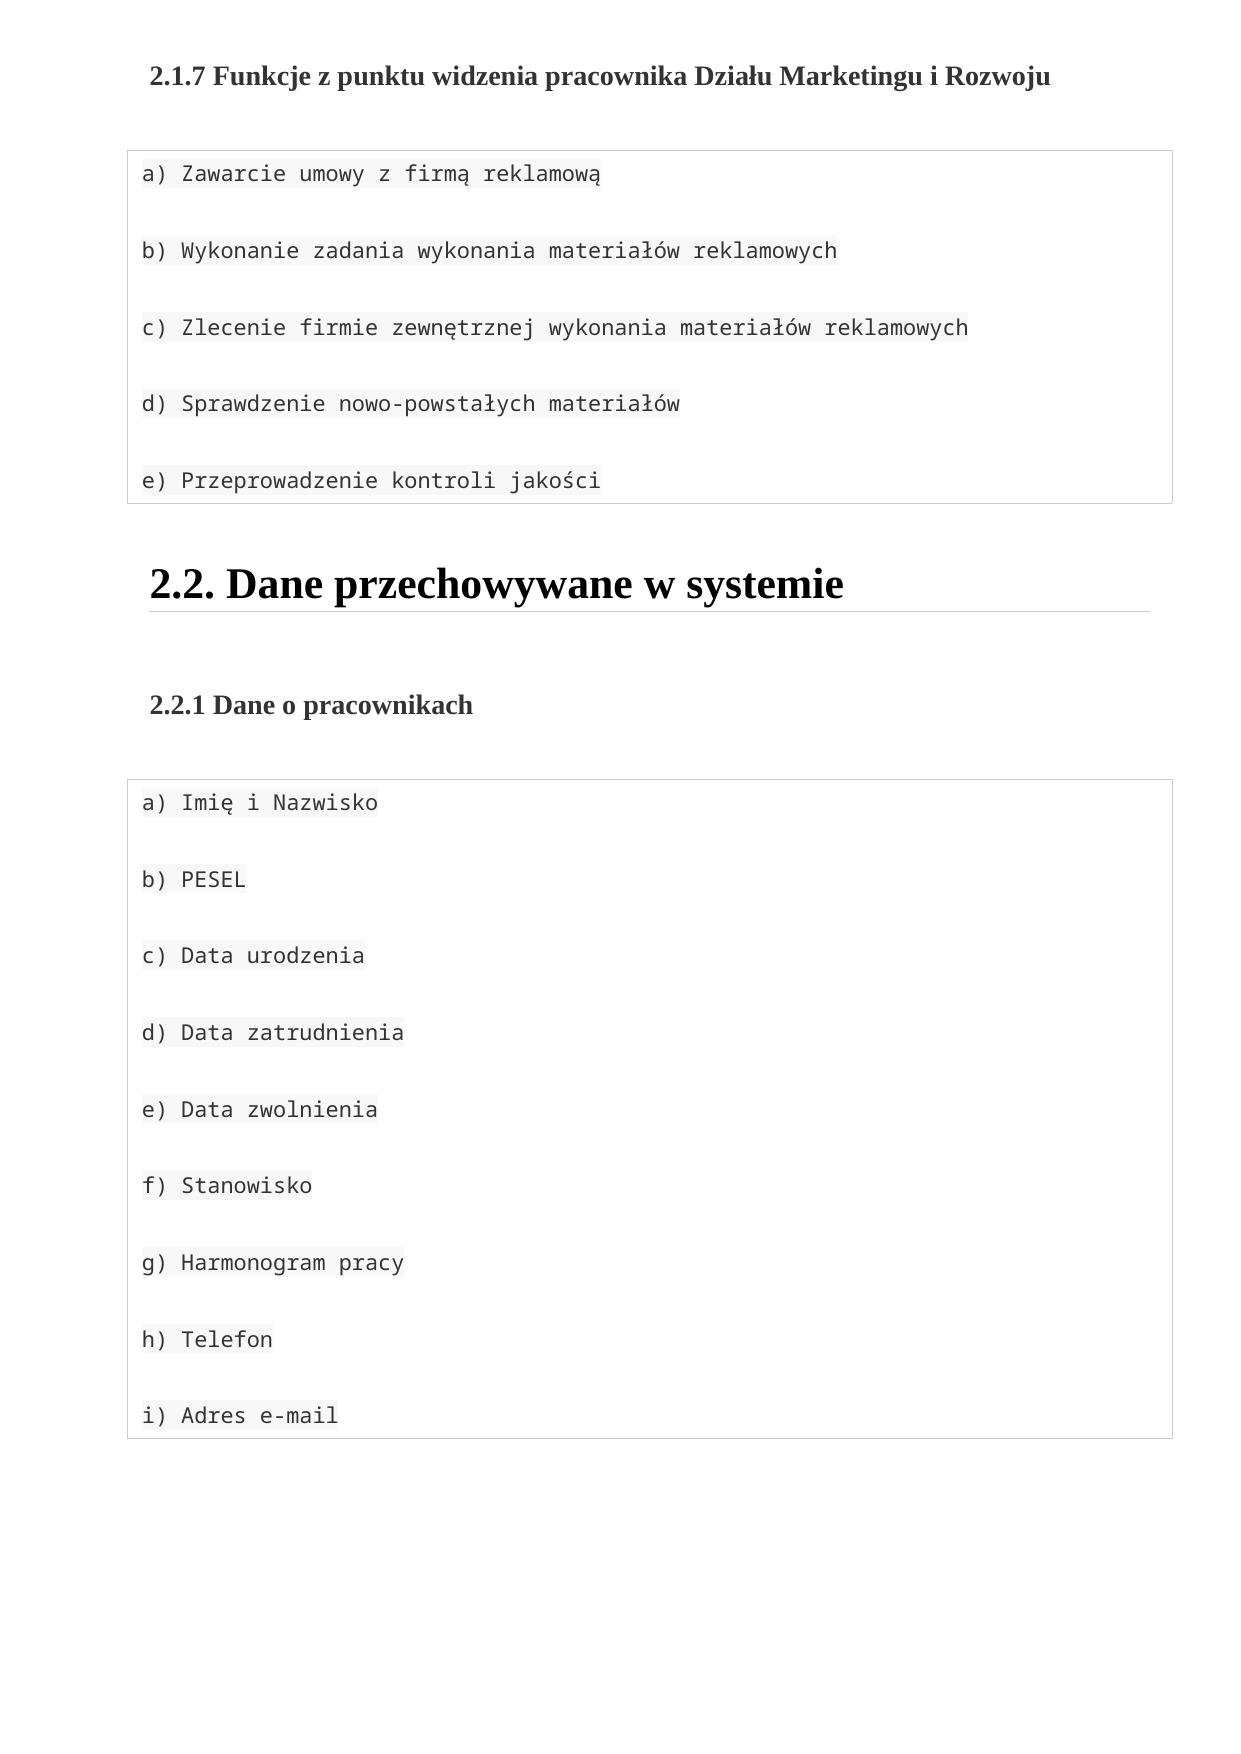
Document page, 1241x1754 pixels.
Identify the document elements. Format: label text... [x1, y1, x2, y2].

text e) Przeprowadzenie kontroli jakości [128, 457, 1172, 503]
text h) Telefon [128, 1315, 1172, 1353]
text b) PESEL [128, 855, 1172, 893]
text a) Imię i Nazwisko [128, 780, 1172, 817]
text d) Data zatrudnienia [128, 1008, 1172, 1047]
subtitle 2.2. Dane przechowywane w systemie [149, 558, 1150, 611]
subtitle 2.1.7 Funkcje z punktu widzenia pracownika Działu Marketingu i Rozwoju [149, 59, 1150, 91]
text c) Data urodzenia [128, 932, 1172, 970]
text d) Sprawdzenie nowo-powstałych materiałów [128, 380, 1172, 418]
text b) Wykonanie zadania wykonania materiałów reklamowych [128, 227, 1172, 265]
text a) Zawarcie umowy z firmą reklamową [128, 151, 1172, 188]
subtitle 2.2.1 Dane o pracownikach [149, 688, 1150, 720]
text f) Stanowisko [128, 1162, 1172, 1200]
text c) Zlecenie firmie zewnętrznej wykonania materiałów reklamowych [128, 303, 1172, 342]
text g) Harmonogram pracy [128, 1238, 1172, 1277]
text i) Adres e-mail [128, 1392, 1172, 1438]
text e) Data zwolnienia [128, 1085, 1172, 1123]
